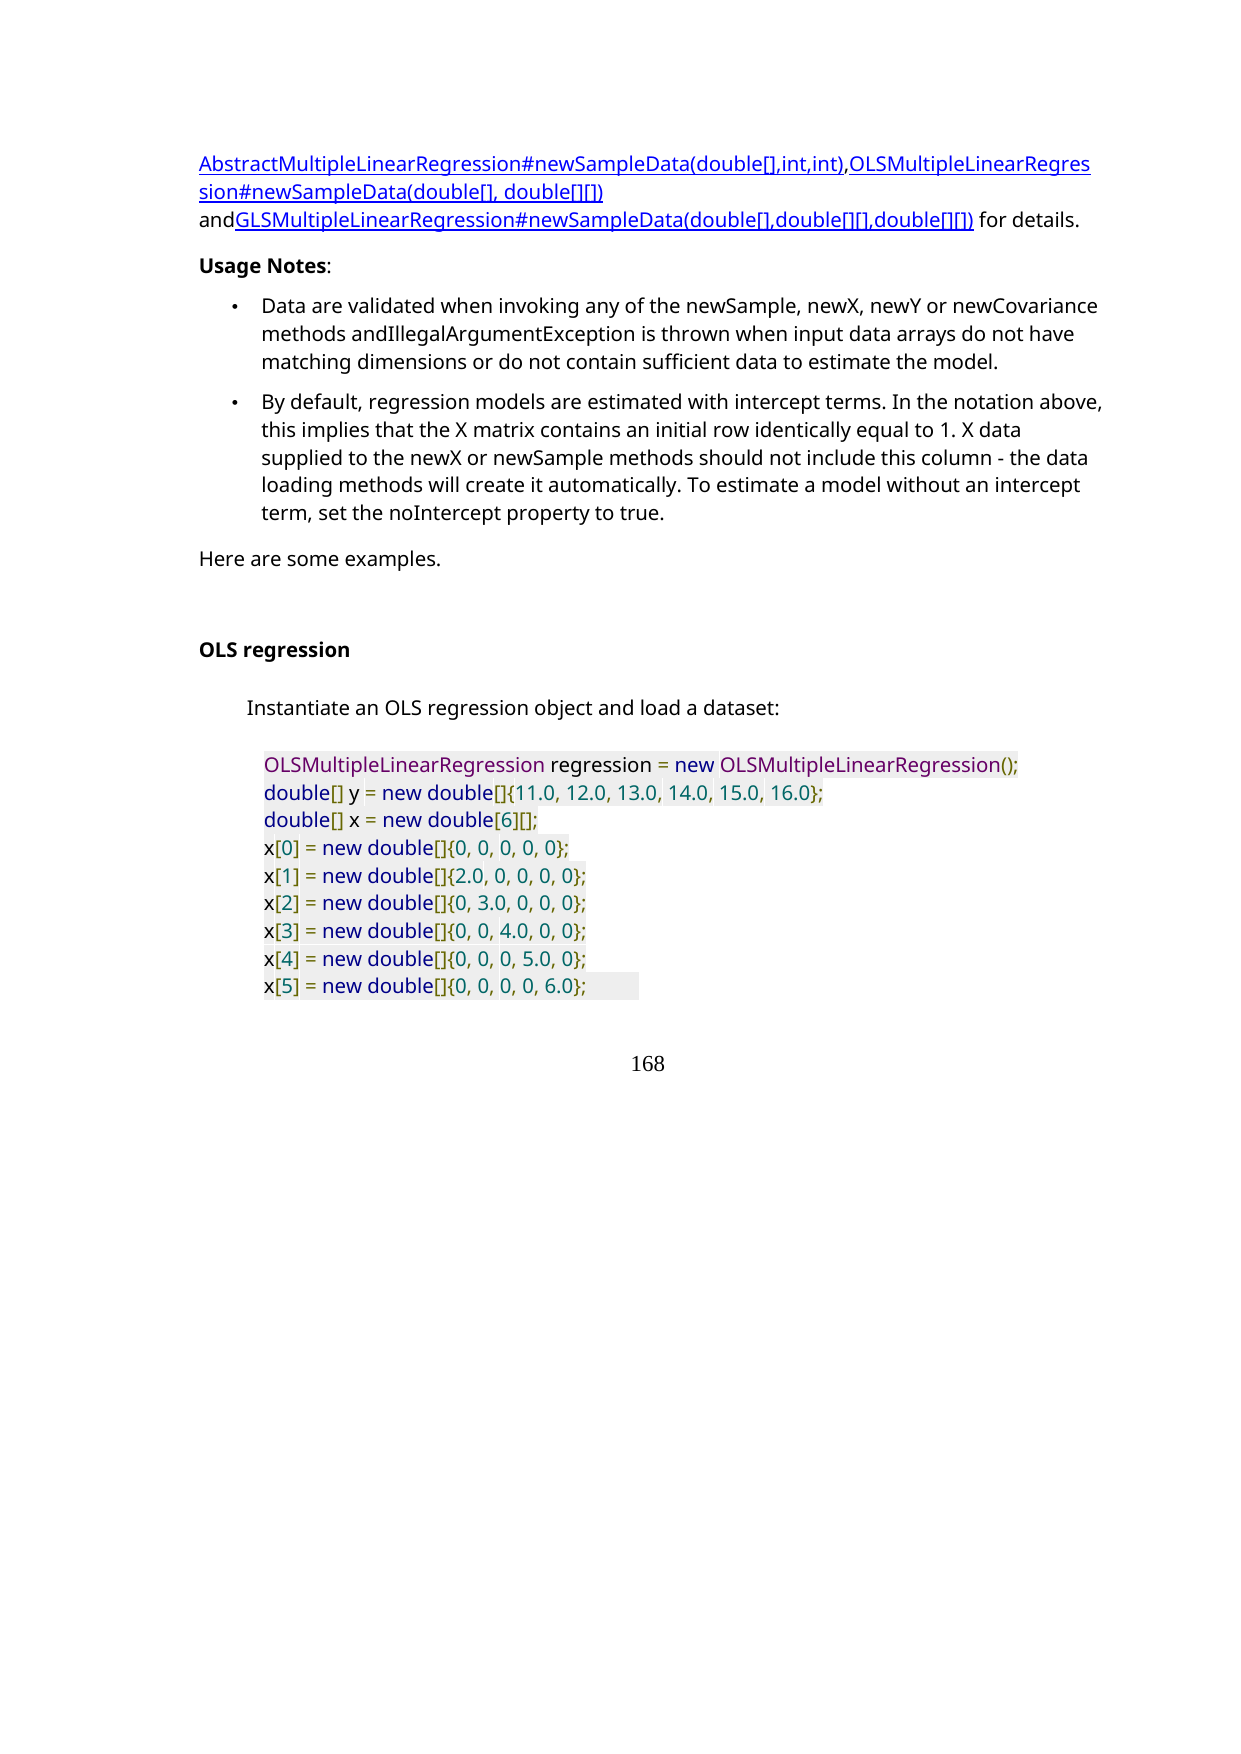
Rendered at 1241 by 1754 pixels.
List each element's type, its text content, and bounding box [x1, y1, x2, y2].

subtitle OLS regression [198, 636, 1097, 664]
text x[1] = new double[]{2.0, 0, 0, 0, 0}; [264, 861, 1097, 889]
text x[3] = new double[]{0, 0, 4.0, 0, 0}; [264, 917, 1097, 944]
text Here are some examples. [198, 545, 1097, 573]
text double[] y = new double[]{11.0, 12.0, 13.0, 14.0, 15.0, 16.0}; [264, 778, 1097, 806]
text OLSMultipleLinearRegression regression = new OLSMultipleLinearRegression(); [264, 751, 1097, 778]
list Instantiate an OLS regression object and load a dataset: [247, 693, 1108, 721]
list Data are validated when invoking any of the newSample, newX, newY or newCovariance methods andIllegalArgumentException is thrown when input data arrays do not have matching dimensions or do not contain sufficient data to estimate the model. [232, 292, 1108, 375]
text x[2] = new double[]{0, 3.0, 0, 0, 0}; [264, 889, 1097, 917]
text double[] x = new double[6][]; [264, 806, 1097, 834]
text x[0] = new double[]{0, 0, 0, 0, 0}; [264, 834, 1097, 861]
text x[5] = new double[]{0, 0, 0, 0, 6.0}; [264, 972, 1097, 1000]
list By default, regression models are estimated with intercept terms. In the notation above, this implies that the X matrix contains an initial row identically equal to 1. X data supplied to the newX or newSample methods should not include this column - the data loading methods will create it automatically. To estimate a model without an intercept term, set the noIntercept property to true. [232, 388, 1108, 526]
text AbstractMultipleLinearRegression#newSampleData(double[],int,int),OLSMultipleLinearRegression#newSampleData(double[], double[][]) andGLSMultipleLinearRegression#newSampleData(double[],double[][],double[][]) for details. [198, 150, 1097, 233]
text x[4] = new double[]{0, 0, 0, 5.0, 0}; [264, 944, 1097, 972]
text Usage Notes: [198, 252, 1097, 279]
